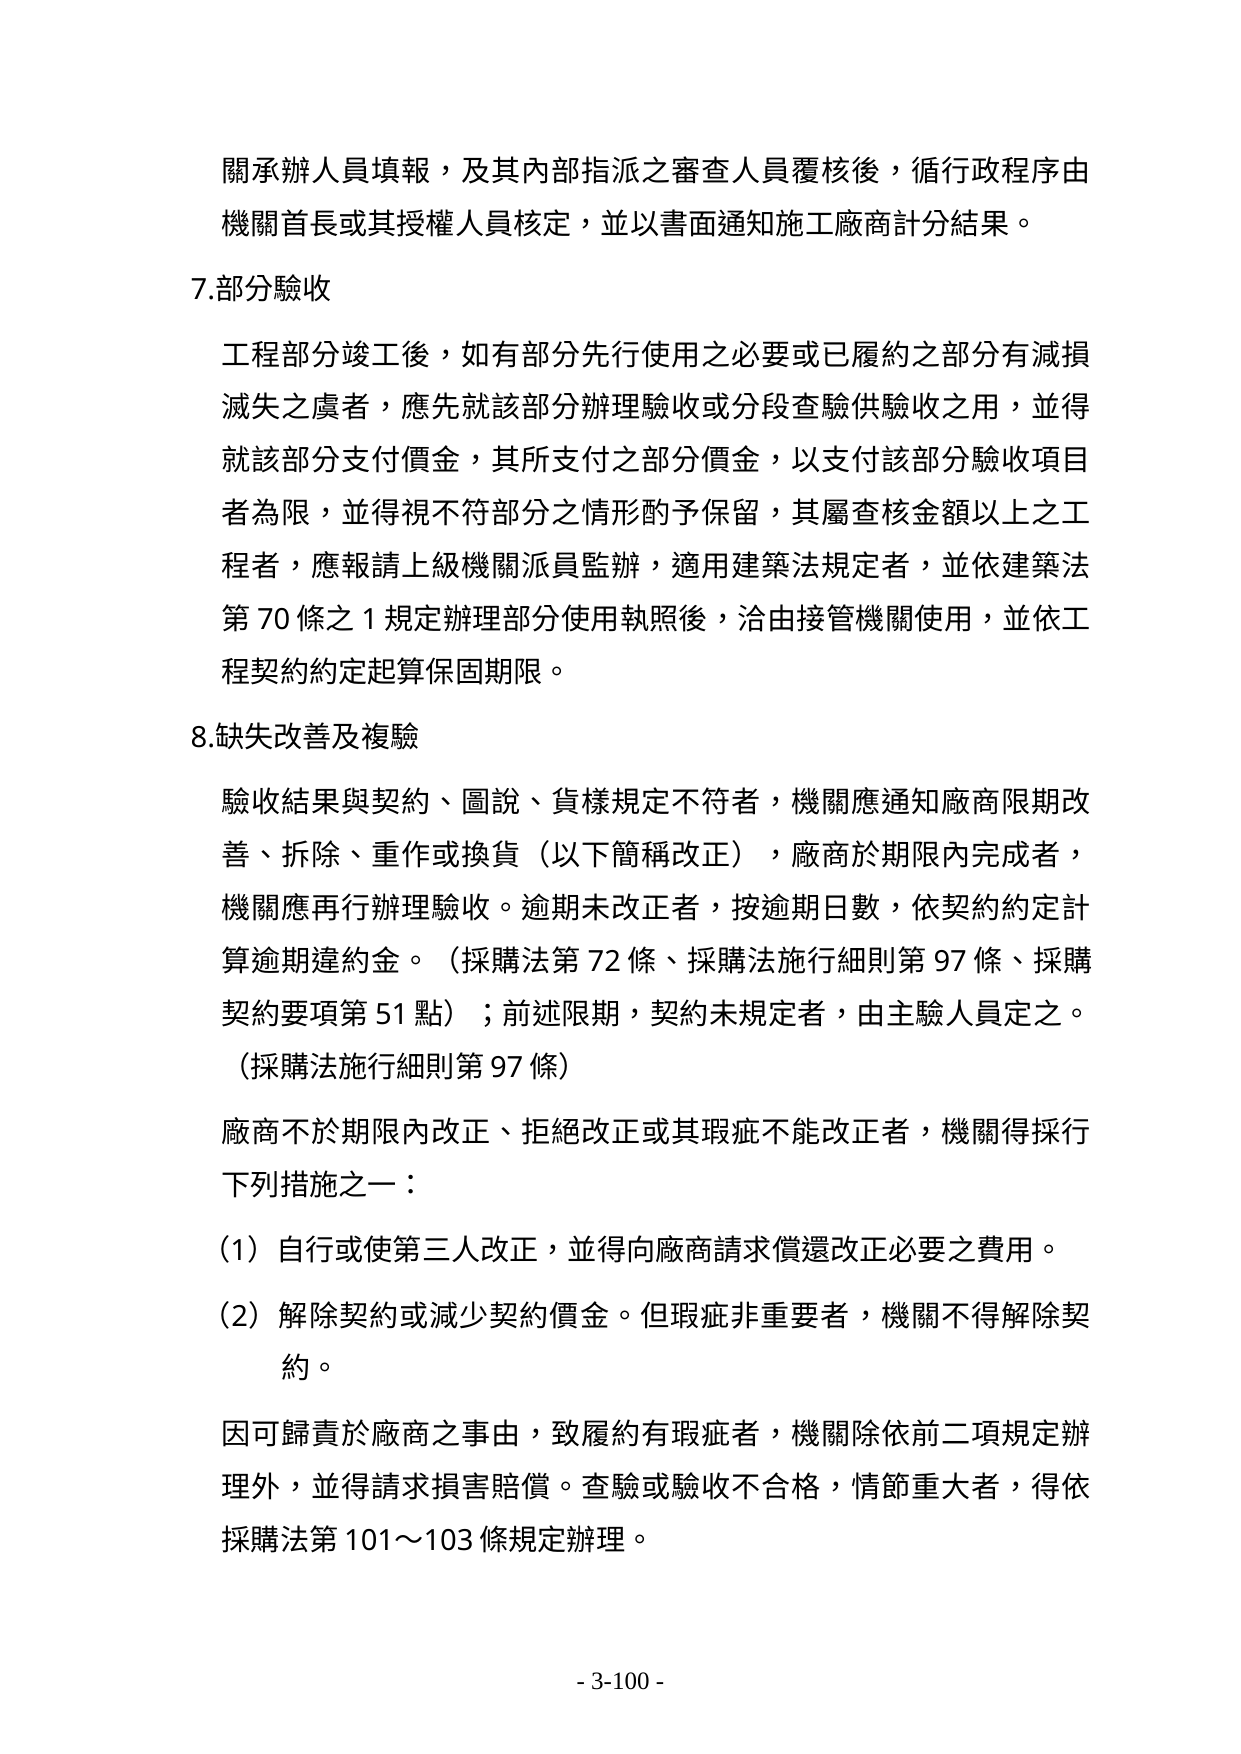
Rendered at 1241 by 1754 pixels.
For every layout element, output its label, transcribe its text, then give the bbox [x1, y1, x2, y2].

text 工程部分竣工後，如有部分先行使用之必要或已履約之部分有減損滅失之虞者，應先就該部分辦理驗收或分段查驗供驗收之用，並得就該部分支付價金，其所支付之部分價金，以支付該部分驗收項目者為限，並得視不符部分之情形酌予保留，其屬查核金額以上之工程者，應報請上級機關派員監辦，適用建築法規定者，並依建築法第70條之1規定辦理部分使用執照後，洽由接管機關使用，並依工程契約約定起算保固期限。 [221, 331, 1092, 691]
text 關承辦人員填報，及其內部指派之審查人員覆核後，循行政程序由機關首長或其授權人員核定，並以書面通知施工廠商計分結果。 [221, 148, 1092, 243]
text 驗收結果與契約、圖說、貨樣規定不符者，機關應通知廠商限期改善、拆除、重作或換貨（以下簡稱改正），廠商於期限內完成者，機關應再行辦理驗收。逾期未改正者，按逾期日數，依契約約定計算逾期違約金。（採購法第72條、採購法施行細則第97條、採購契約要項第51點）；前述限期，契約未規定者，由主驗人員定之。（採購法施行細則第97條） [221, 779, 1092, 1086]
text 廠商不於期限內改正、拒絕改正或其瑕疵不能改正者，機關得採行下列措施之一： [221, 1109, 1092, 1204]
text 8.缺失改善及複驗 [190, 713, 1092, 756]
text 因可歸責於廠商之事由，致履約有瑕疵者，機關除依前二項規定辦理外，並得請求損害賠償。查驗或驗收不合格，情節重大者，得依採購法第101～103條規定辦理。 [221, 1410, 1092, 1558]
text （2）解除契約或減少契約價金。但瑕疵非重要者，機關不得解除契約。 [201, 1292, 1092, 1387]
text （1）自行或使第三人改正，並得向廠商請求償還改正必要之費用。 [201, 1227, 1092, 1269]
text 7.部分驗收 [190, 266, 1092, 308]
